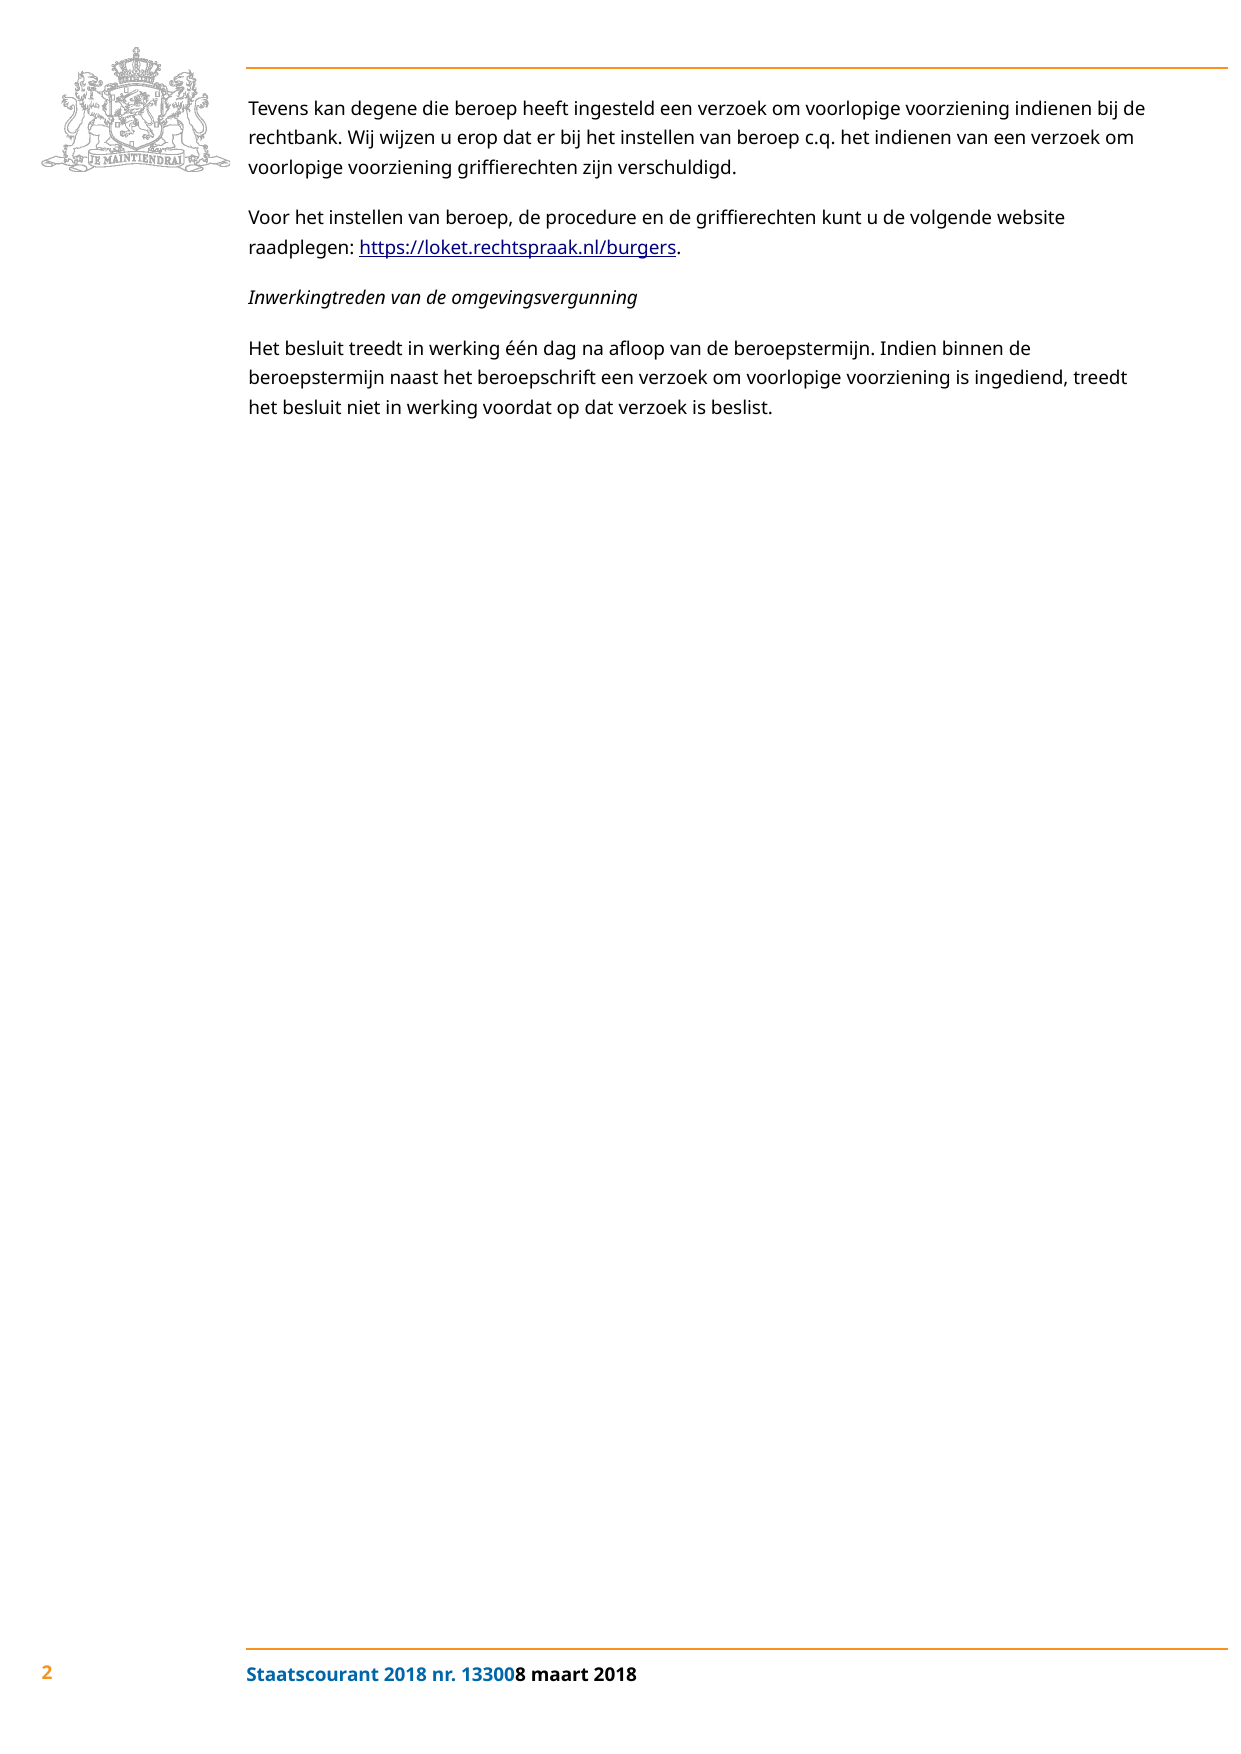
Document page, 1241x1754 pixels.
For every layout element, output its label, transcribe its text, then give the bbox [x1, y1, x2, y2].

text Het besluit treedt in werking één dag na afloop van de beroepstermijn. Indien binnen de beroepstermijn naast het beroepschrift een verzoek om voorlopige voorziening is ingediend, treedt het besluit niet in werking voordat op dat verzoek is beslist. [248, 335, 1152, 420]
text Tevens kan degene die beroep heeft ingesteld een verzoek om voorlopige voorziening indienen bij de rechtbank. Wij wijzen u erop dat er bij het instellen van beroep c.q. het indienen van een verzoek om voorlopige voorziening griffierechten zijn verschuldigd. [248, 95, 1152, 180]
text Voor het instellen van beroep, de procedure en de griffierechten kunt u de volgende website raadplegen: https://loket.rechtspraak.nl/burgers. [248, 204, 1152, 260]
picture [41, 47, 231, 172]
text Inwerkingtreden van de omgevingsvergunning [248, 284, 1152, 310]
